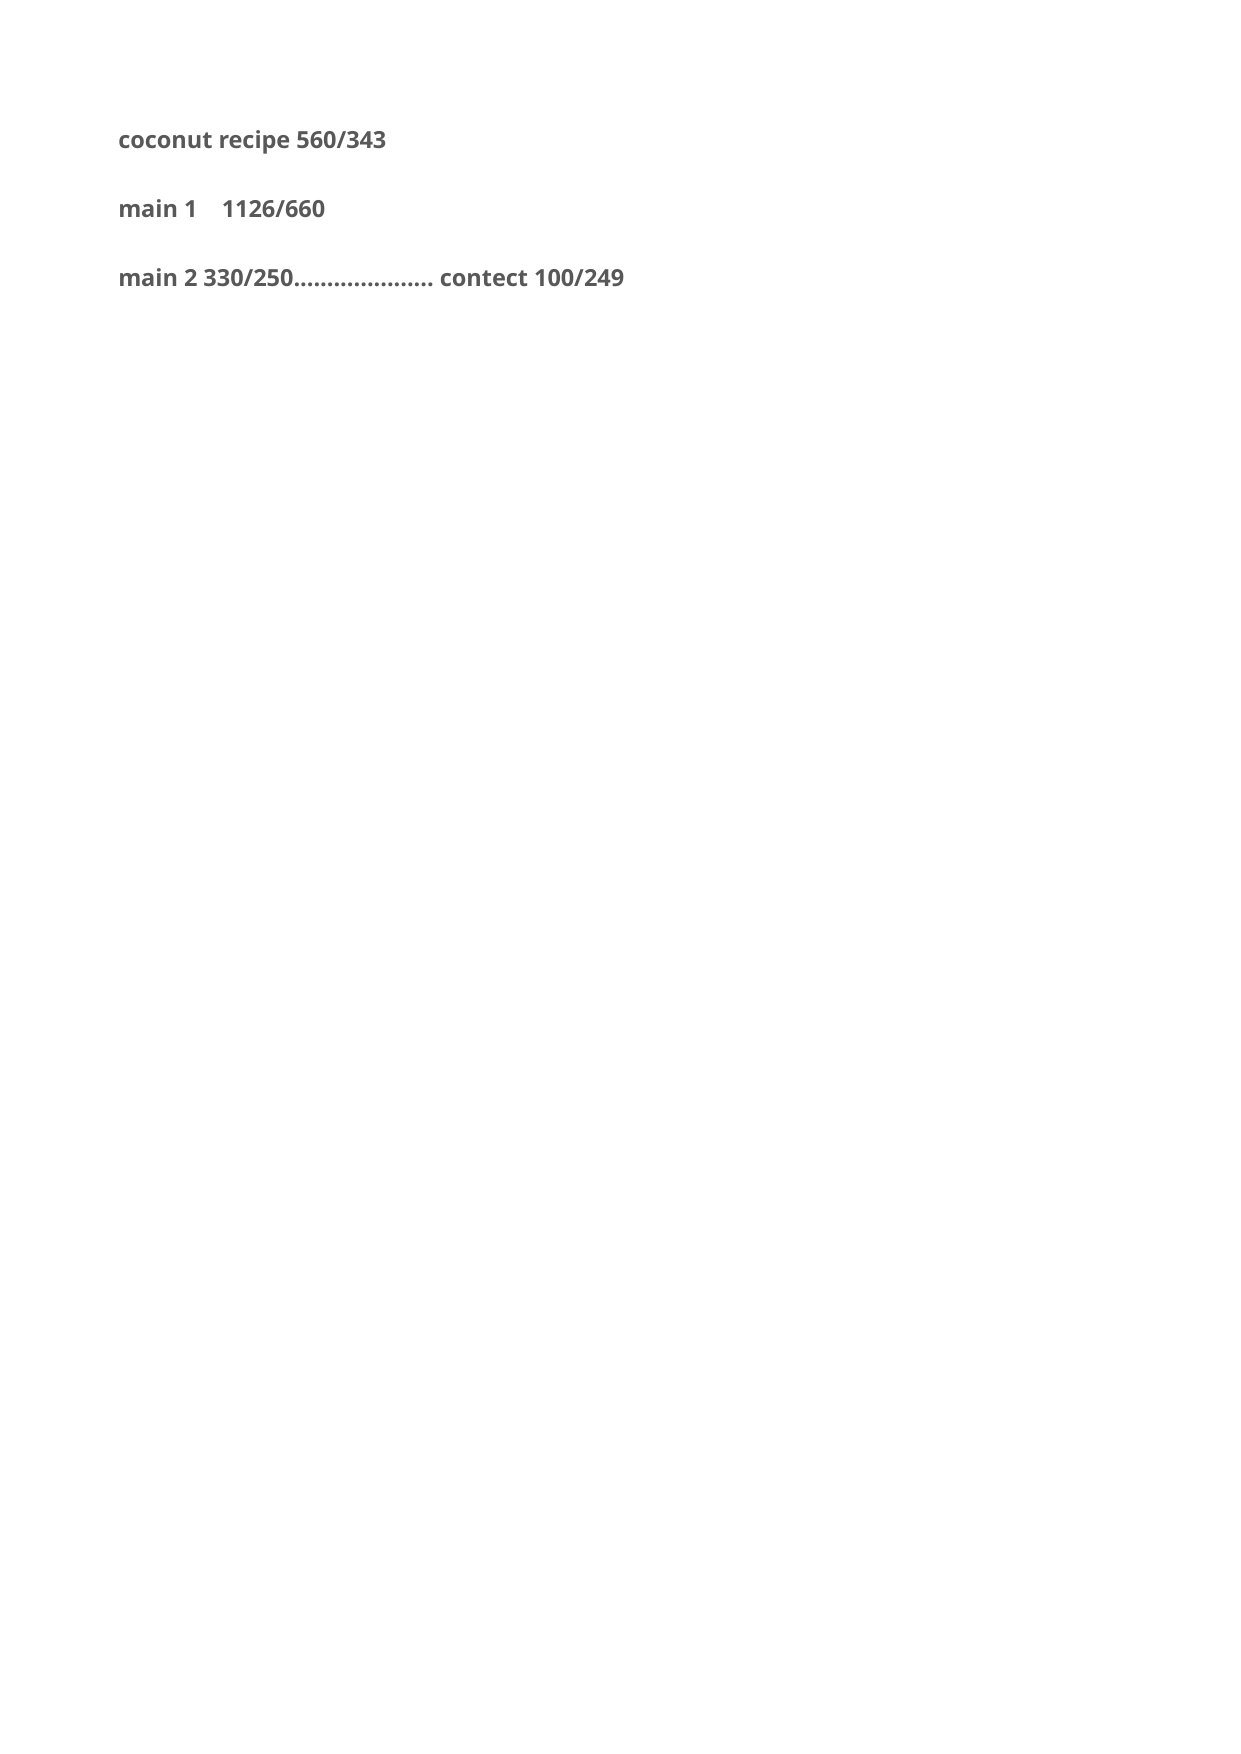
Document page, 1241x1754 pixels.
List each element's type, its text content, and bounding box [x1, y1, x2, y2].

text main 2 330/250..................... contect 100/249 [118, 256, 1122, 293]
text main 1 1126/660 [118, 187, 1122, 224]
text coconut recipe 560/343 [118, 118, 1122, 156]
